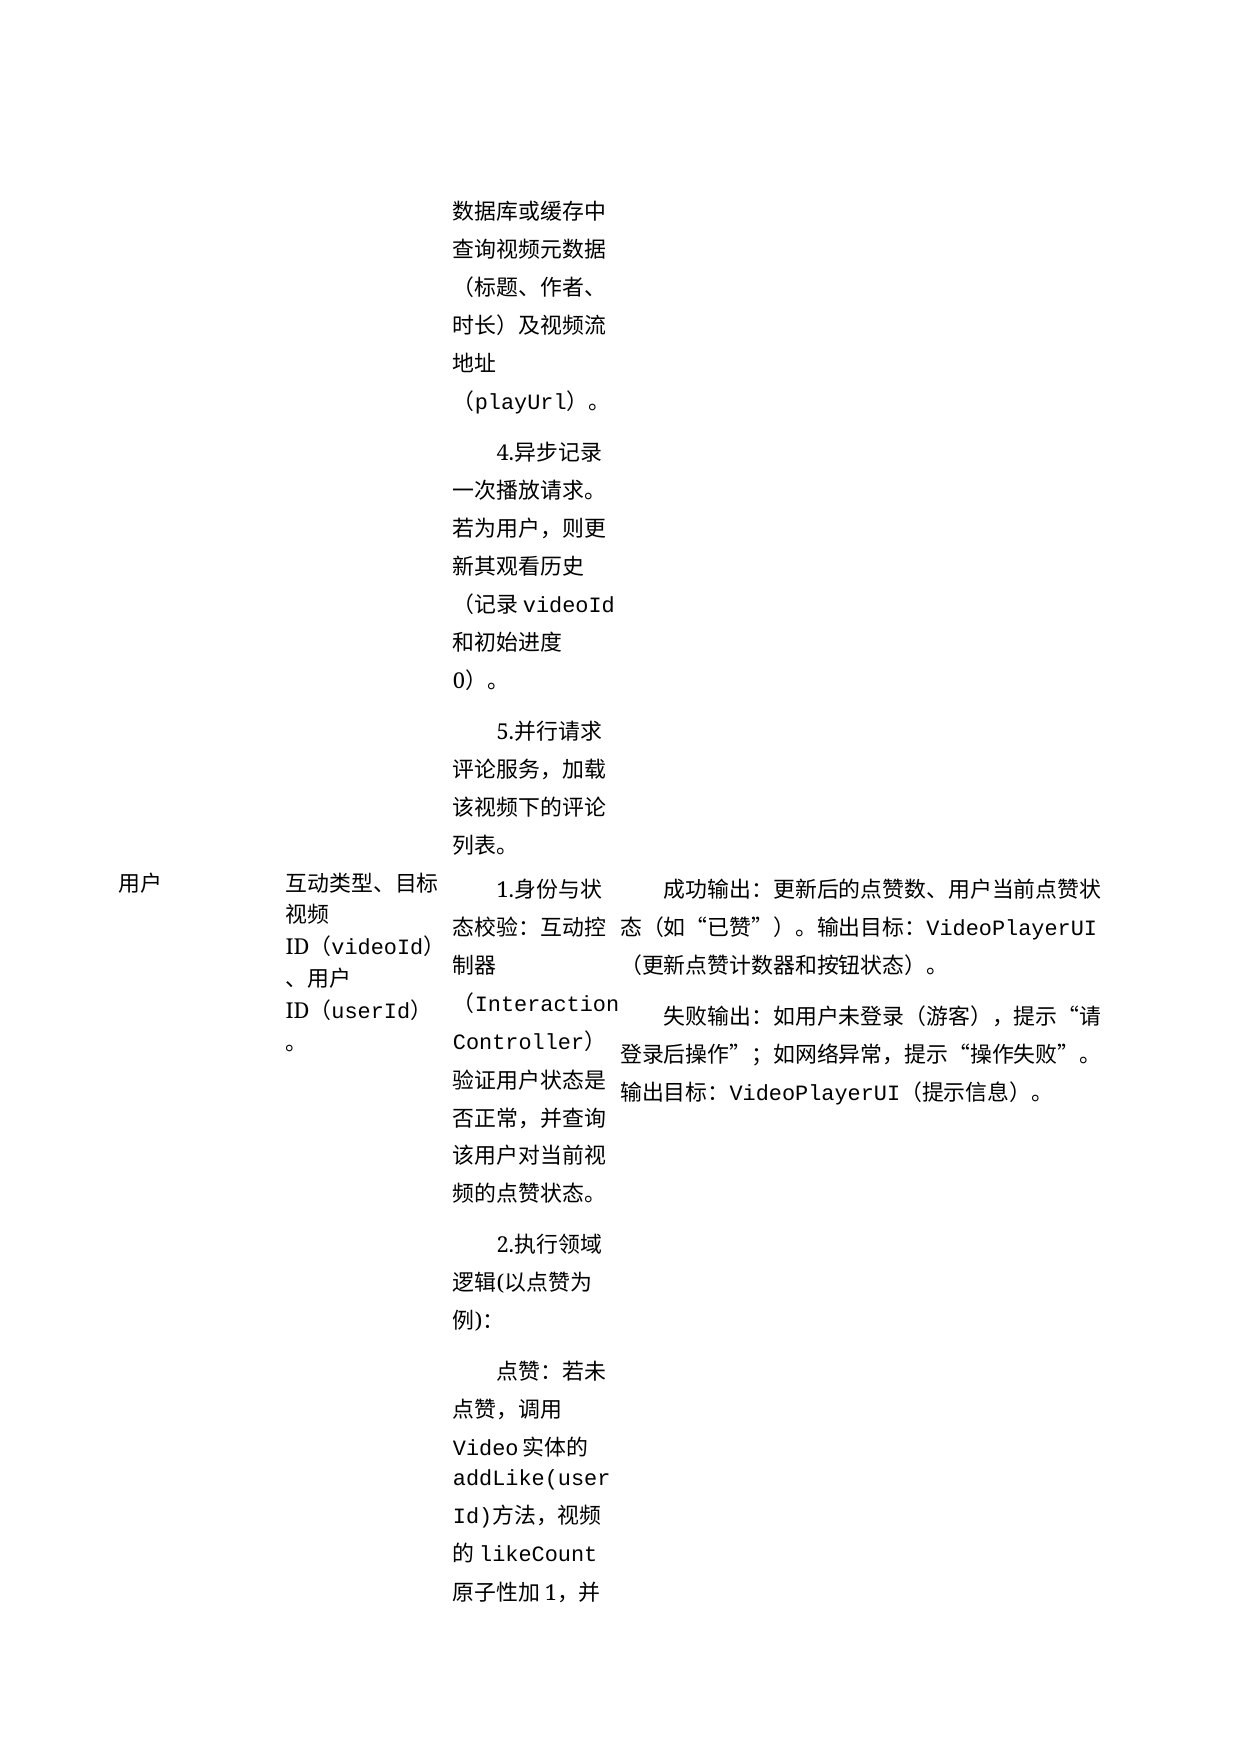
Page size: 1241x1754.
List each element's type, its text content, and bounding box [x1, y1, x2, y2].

table_cell 互动类型、目标视频ID（videoId）、用户ID（userId）。 [285, 866, 453, 1606]
table_cell 1.身份与状态校验：互动控制器（InteractionController）验证用户状态是否正常，并查询该用户对当前视频的点赞状态。 2.执行领域逻辑(以点赞为例)： 点赞：若未点赞，调用Video实体的addLike(userId)方法，视频的likeCount原子性加1，并 [453, 866, 620, 1606]
table_cell 成功输出：更新后的点赞数、用户当前点赞状态（如“已赞”）。输出目标：VideoPlayerUI（更新点赞计数器和按钮状态）。 失败输出：如用户未登录（游客），提示“请登录后操作”；如网络异常，提示“操作失败”。输出目标：VideoPlayerUI（提示信息）。 [620, 866, 1122, 1606]
table_cell 数据库或缓存中查询视频元数据（标题、作者、时长）及视频流地址（playUrl）。 4.异步记录一次播放请求。若为用户，则更新其观看历史（记录videoId和初始进度0）。 5.并行请求评论服务，加载该视频下的评论列表。 [453, 188, 620, 866]
table_cell [620, 188, 1122, 866]
table_cell [285, 188, 453, 866]
table_cell 用户 [118, 866, 285, 1606]
table_cell [118, 188, 285, 866]
